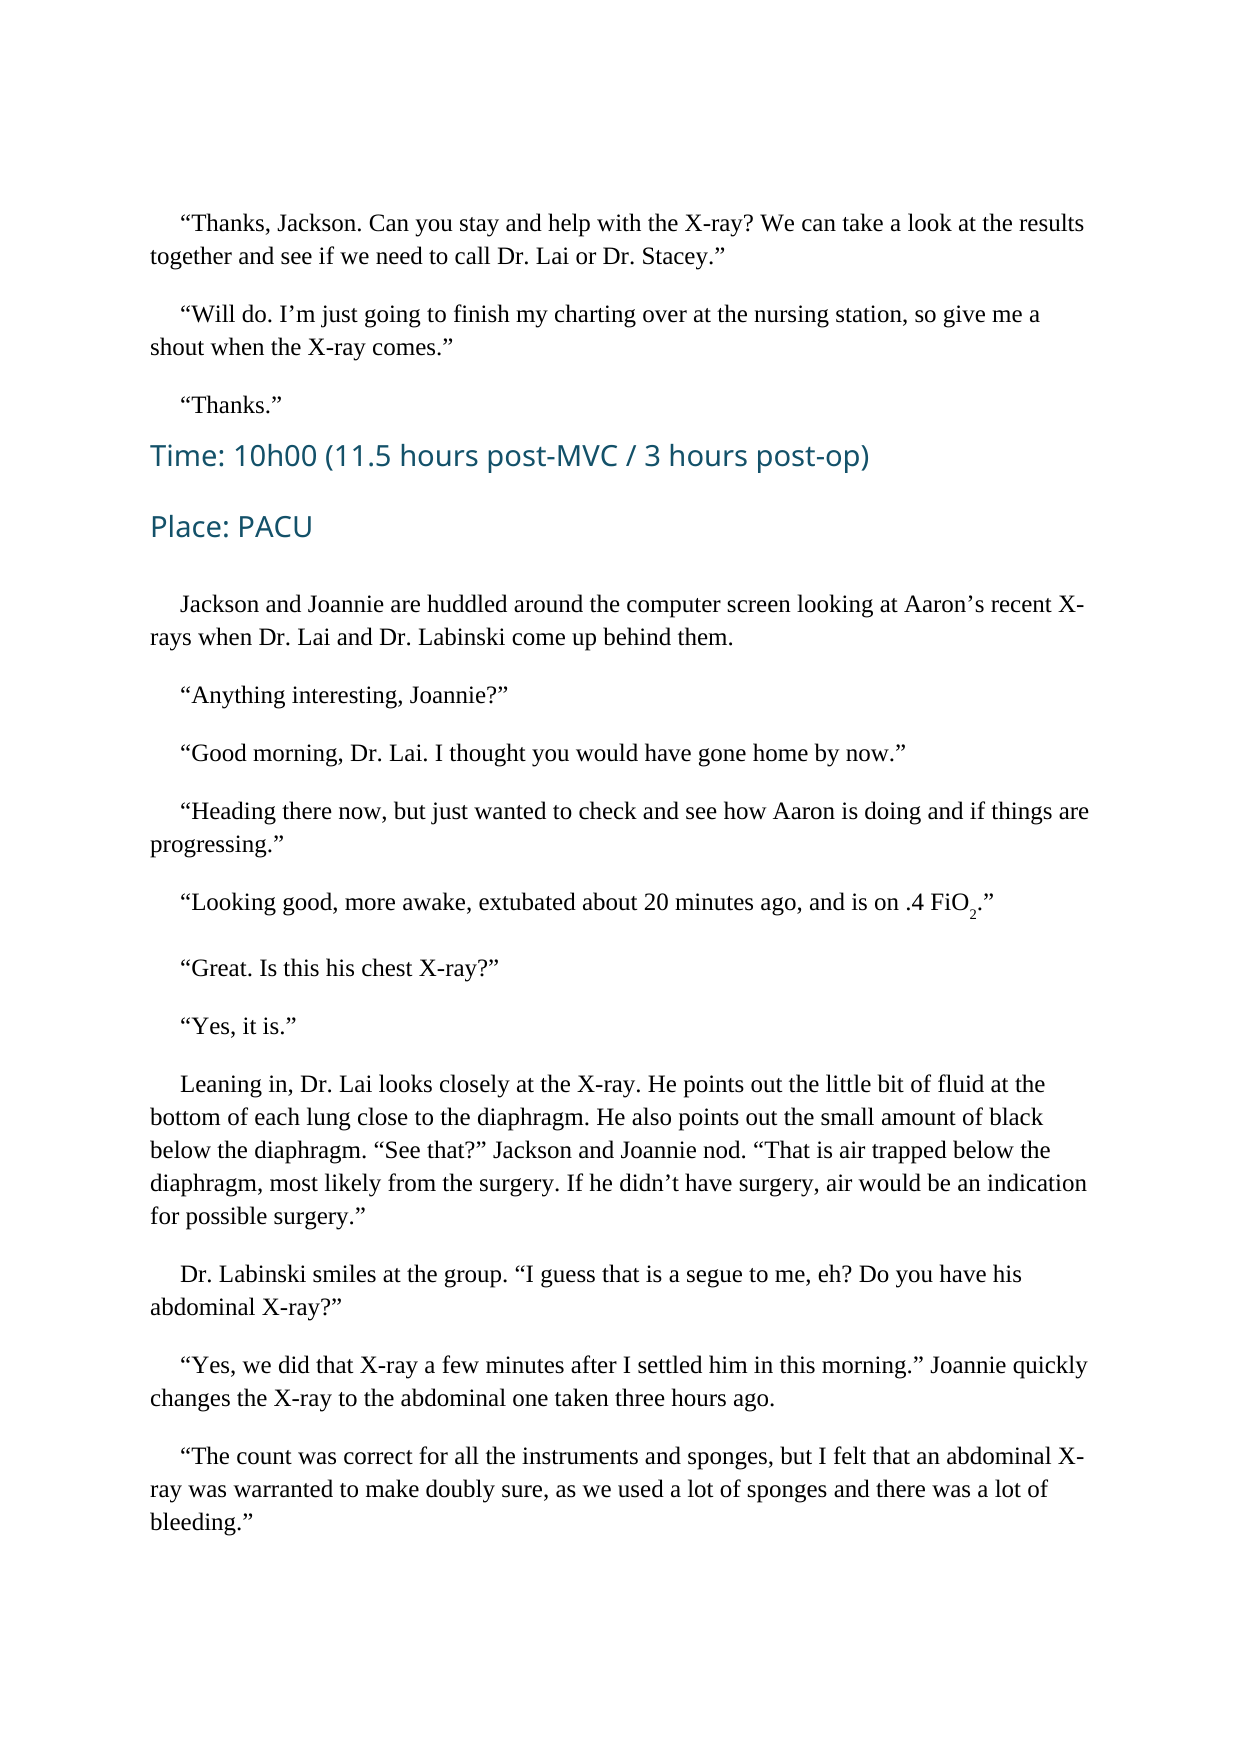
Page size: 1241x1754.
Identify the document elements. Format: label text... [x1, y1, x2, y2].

text “Anything interesting, Joannie?” [150, 680, 1090, 709]
text “Yes, it is.” [150, 1011, 1090, 1040]
text Leaning in, Dr. Lai looks closely at the X-ray. He points out the little bit of fluid at the bottom of each lung close to the diaphragm. He also points out the small amount of black below the diaphragm. “See that?” Jackson and Joannie nod. “That is air trapped below the diaphragm, most likely from the surgery. If he didn’t have surgery, air would be an indication for possible surgery.” [150, 1069, 1090, 1230]
text Jackson and Joannie are huddled around the computer screen looking at Aaron’s recent X-rays when Dr. Lai and Dr. Labinski come up behind them. [150, 589, 1090, 651]
text “The count was correct for all the instruments and sponges, but I felt that an abdominal X-ray was warranted to make doubly sure, as we used a lot of sponges and there was a lot of bleeding.” [150, 1441, 1090, 1536]
text “Thanks.” [150, 390, 1090, 419]
text “Thanks, Jackson. Can you stay and help with the X-ray? We can take a look at the results together and see if we need to call Dr. Lai or Dr. Stacey.” [150, 208, 1090, 270]
text “Looking good, more awake, extubated about 20 minutes ago, and is on .4 FiO2.” [150, 887, 1090, 923]
text Dr. Labinski smiles at the group. “I guess that is a segue to me, eh? Do you have his abdominal X-ray?” [150, 1259, 1090, 1321]
text “Yes, we did that X-ray a few minutes after I settled him in this morning.” Joannie quickly changes the X-ray to the abdominal one taken three hours ago. [150, 1350, 1090, 1412]
text “Good morning, Dr. Lai. I thought you would have gone home by now.” [150, 738, 1090, 767]
subtitle Time: 10h00 (11.5 hours post-MVC / 3 hours post-op) [150, 436, 1090, 475]
text “Heading there now, but just wanted to check and see how Aaron is doing and if things are progressing.” [150, 796, 1090, 858]
text “Will do. I’m just going to finish my charting over at the nursing station, so give me a shout when the X-ray comes.” [150, 299, 1090, 361]
subtitle Place: PACU [150, 506, 1090, 546]
text “Great. Is this his chest X-ray?” [150, 953, 1090, 982]
